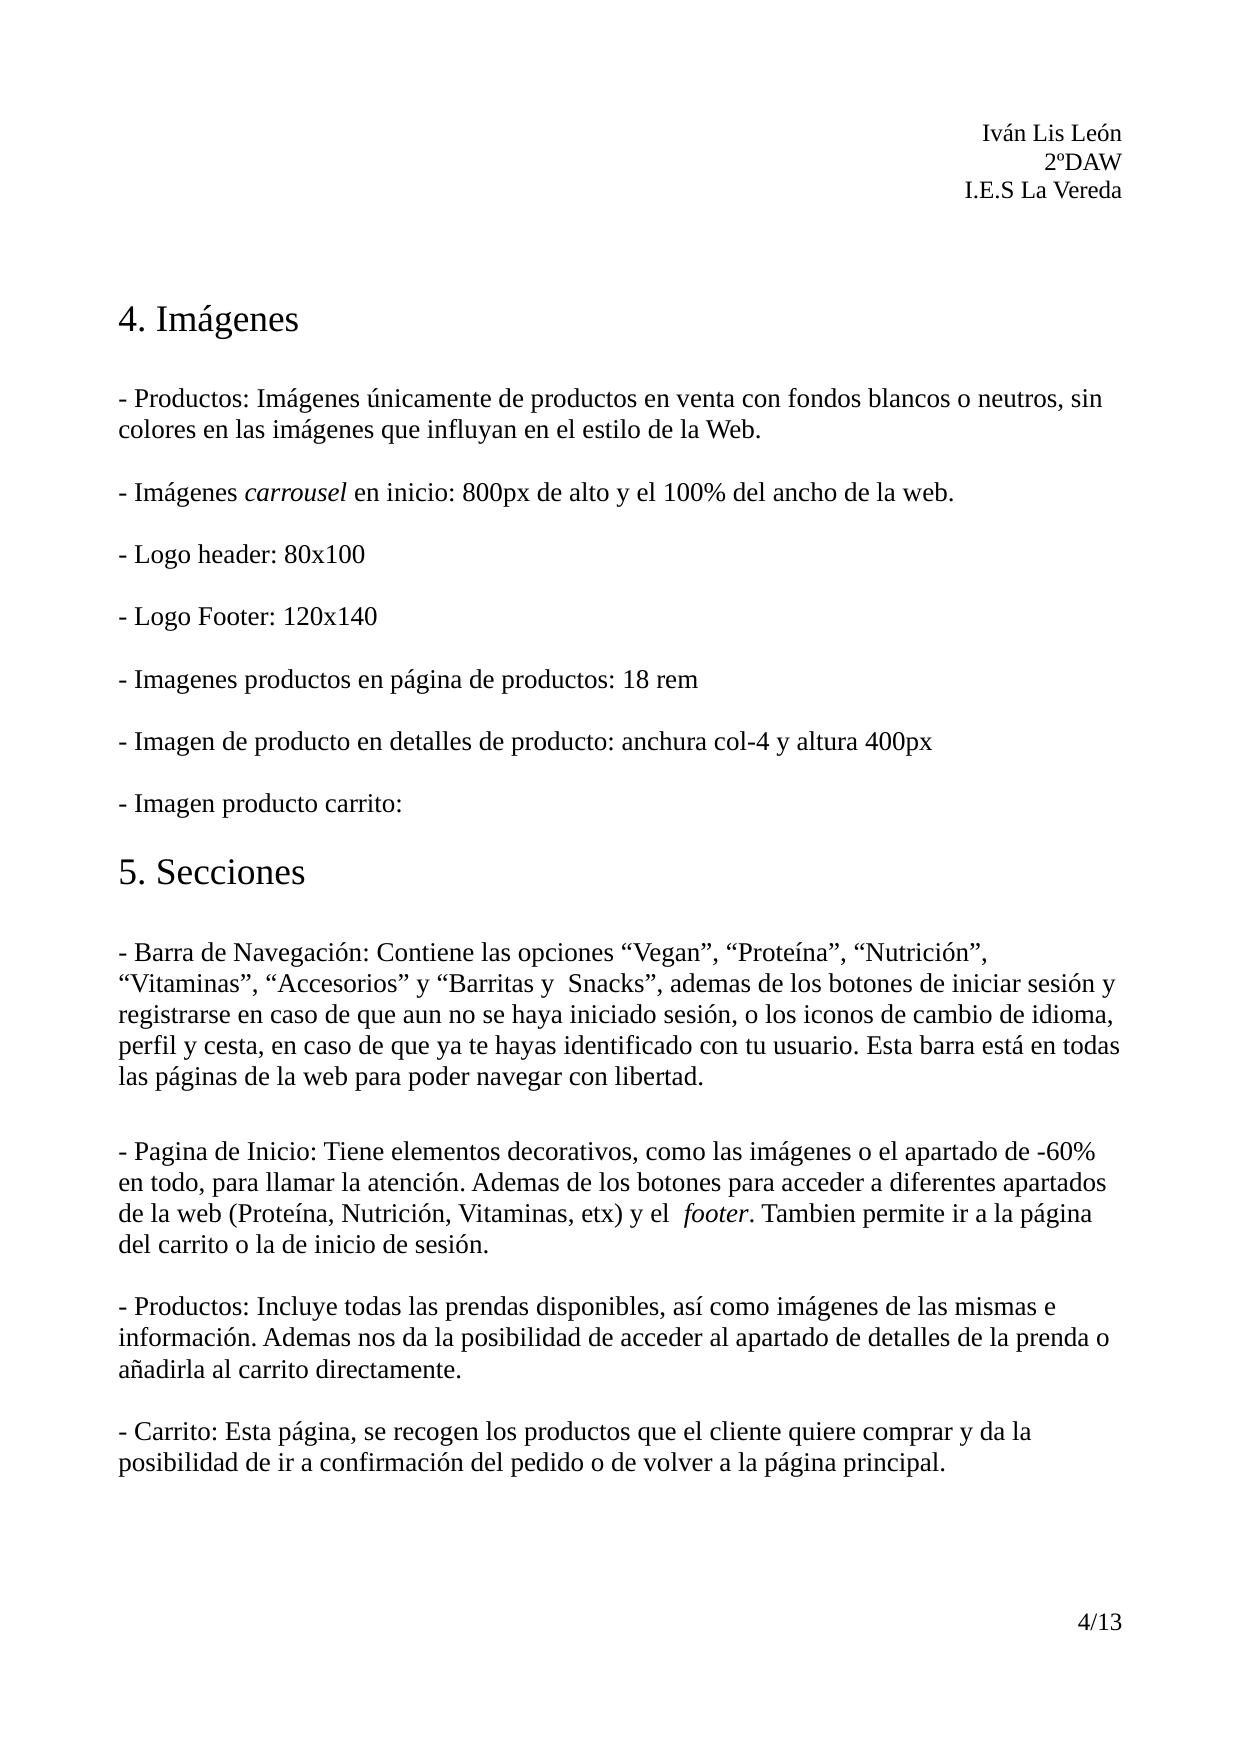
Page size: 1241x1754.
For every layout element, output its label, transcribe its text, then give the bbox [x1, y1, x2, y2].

text 5. Secciones [118, 849, 1122, 893]
text - Imágenes carrousel en inicio: 800px de alto y el 100% del ancho de la web. [118, 476, 1122, 507]
text - Productos: Imágenes únicamente de productos en venta con fondos blancos o neutros, sin colores en las imágenes que influyan en el estilo de la Web. [118, 382, 1122, 445]
text - Pagina de Inicio: Tiene elementos decorativos, como las imágenes o el apartado de -60% en todo, para llamar la atención. Ademas de los botones para acceder a diferentes apartados de la web (Proteína, Nutrición, Vitaminas, etx) y el footer. Tambien permite ir a la página del carrito o la de inicio de sesión. [118, 1135, 1122, 1259]
text - Productos: Incluye todas las prendas disponibles, así como imágenes de las mismas e información. Ademas nos da la posibilidad de acceder al apartado de detalles de la prenda o añadirla al carrito directamente. [118, 1290, 1122, 1384]
text - Logo Footer: 120x140 [118, 600, 1122, 632]
text - Logo header: 80x100 [118, 538, 1122, 569]
text - Imagen de producto en detalles de producto: anchura col-4 y altura 400px [118, 725, 1122, 756]
text - Imagenes productos en página de productos: 18 rem [118, 663, 1122, 694]
text 4. Imágenes [118, 296, 1122, 339]
text - Imagen producto carrito: [118, 787, 1122, 818]
text - Barra de Navegación: Contiene las opciones “Vegan”, “Proteína”, “Nutrición”, “Vitaminas”, “Accesorios” y “Barritas y Snacks”, ademas de los botones de iniciar sesión y registrarse en caso de que aun no se haya iniciado sesión, o los iconos de cambio de idioma, perfil y cesta, en caso de que ya te hayas identificado con tu usuario. Esta barra está en todas las páginas de la web para poder navegar con libertad. [118, 936, 1122, 1092]
text - Carrito: Esta página, se recogen los productos que el cliente quiere comprar y da la posibilidad de ir a confirmación del pedido o de volver a la página principal. [118, 1415, 1122, 1477]
